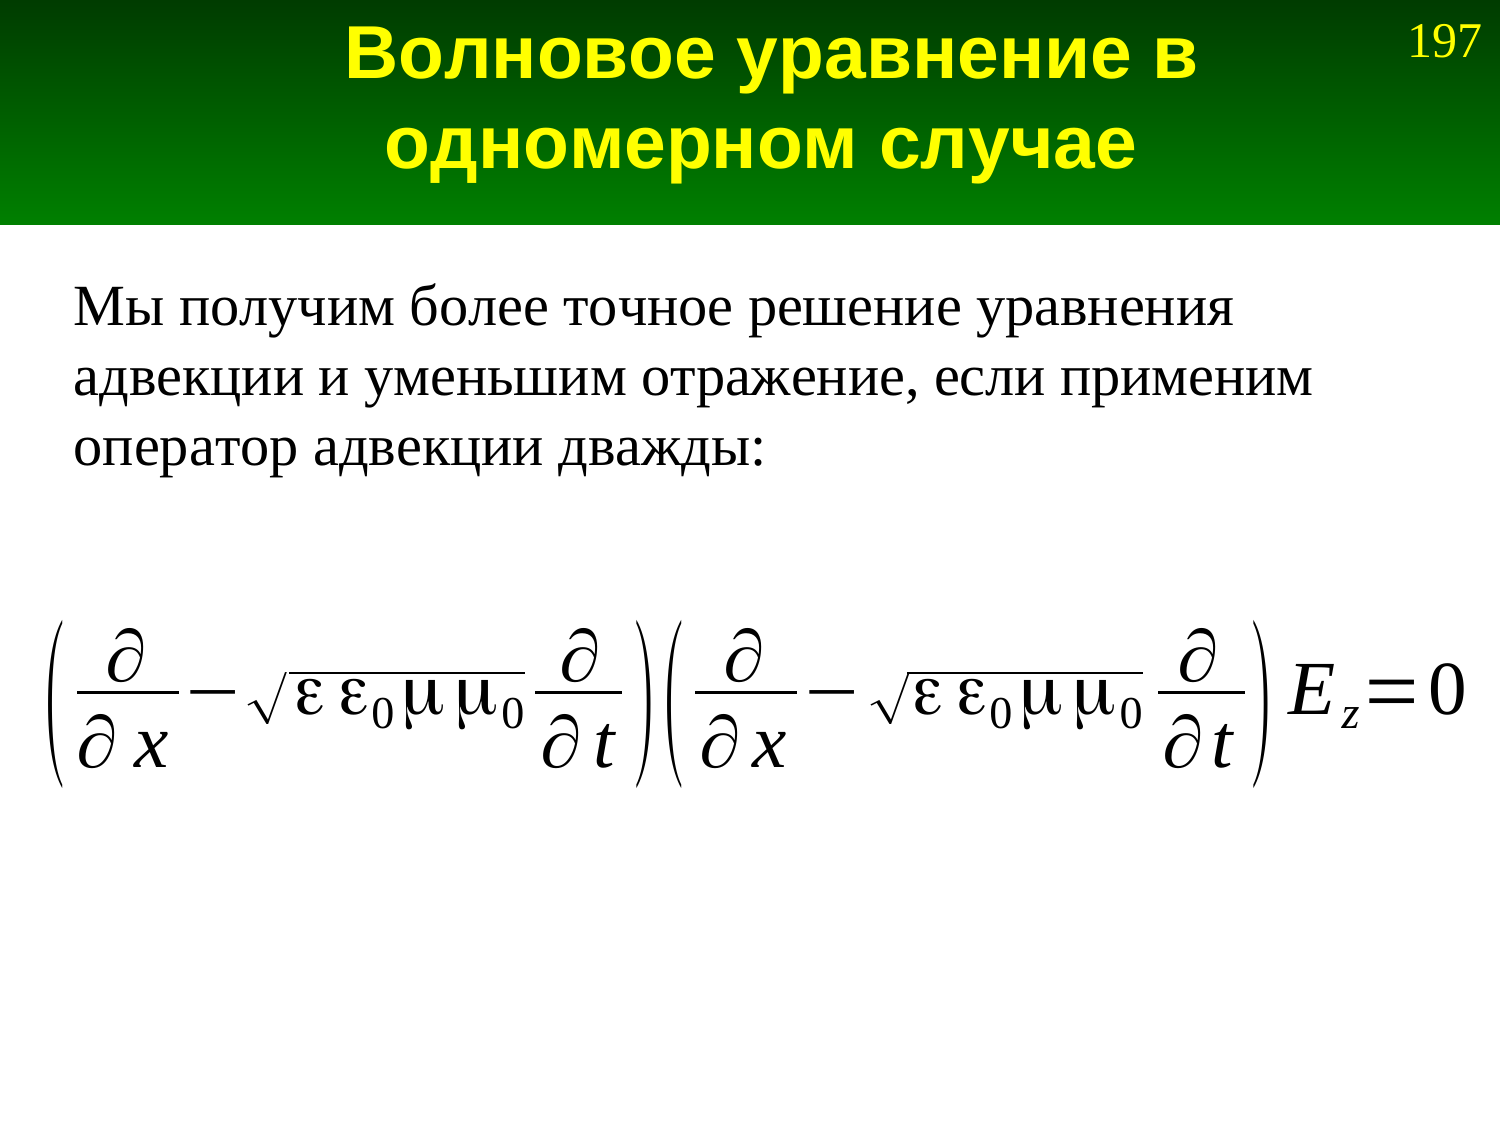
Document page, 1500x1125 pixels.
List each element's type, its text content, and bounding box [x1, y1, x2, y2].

title Волновое уравнение в одномерном случае [123, 0, 1399, 192]
text_box Мы получим более точное решение уравнения адвекции и уменьшим отражение, если применим оператор адвекции дважды: [59, 259, 1441, 485]
chart [23, 614, 1486, 791]
